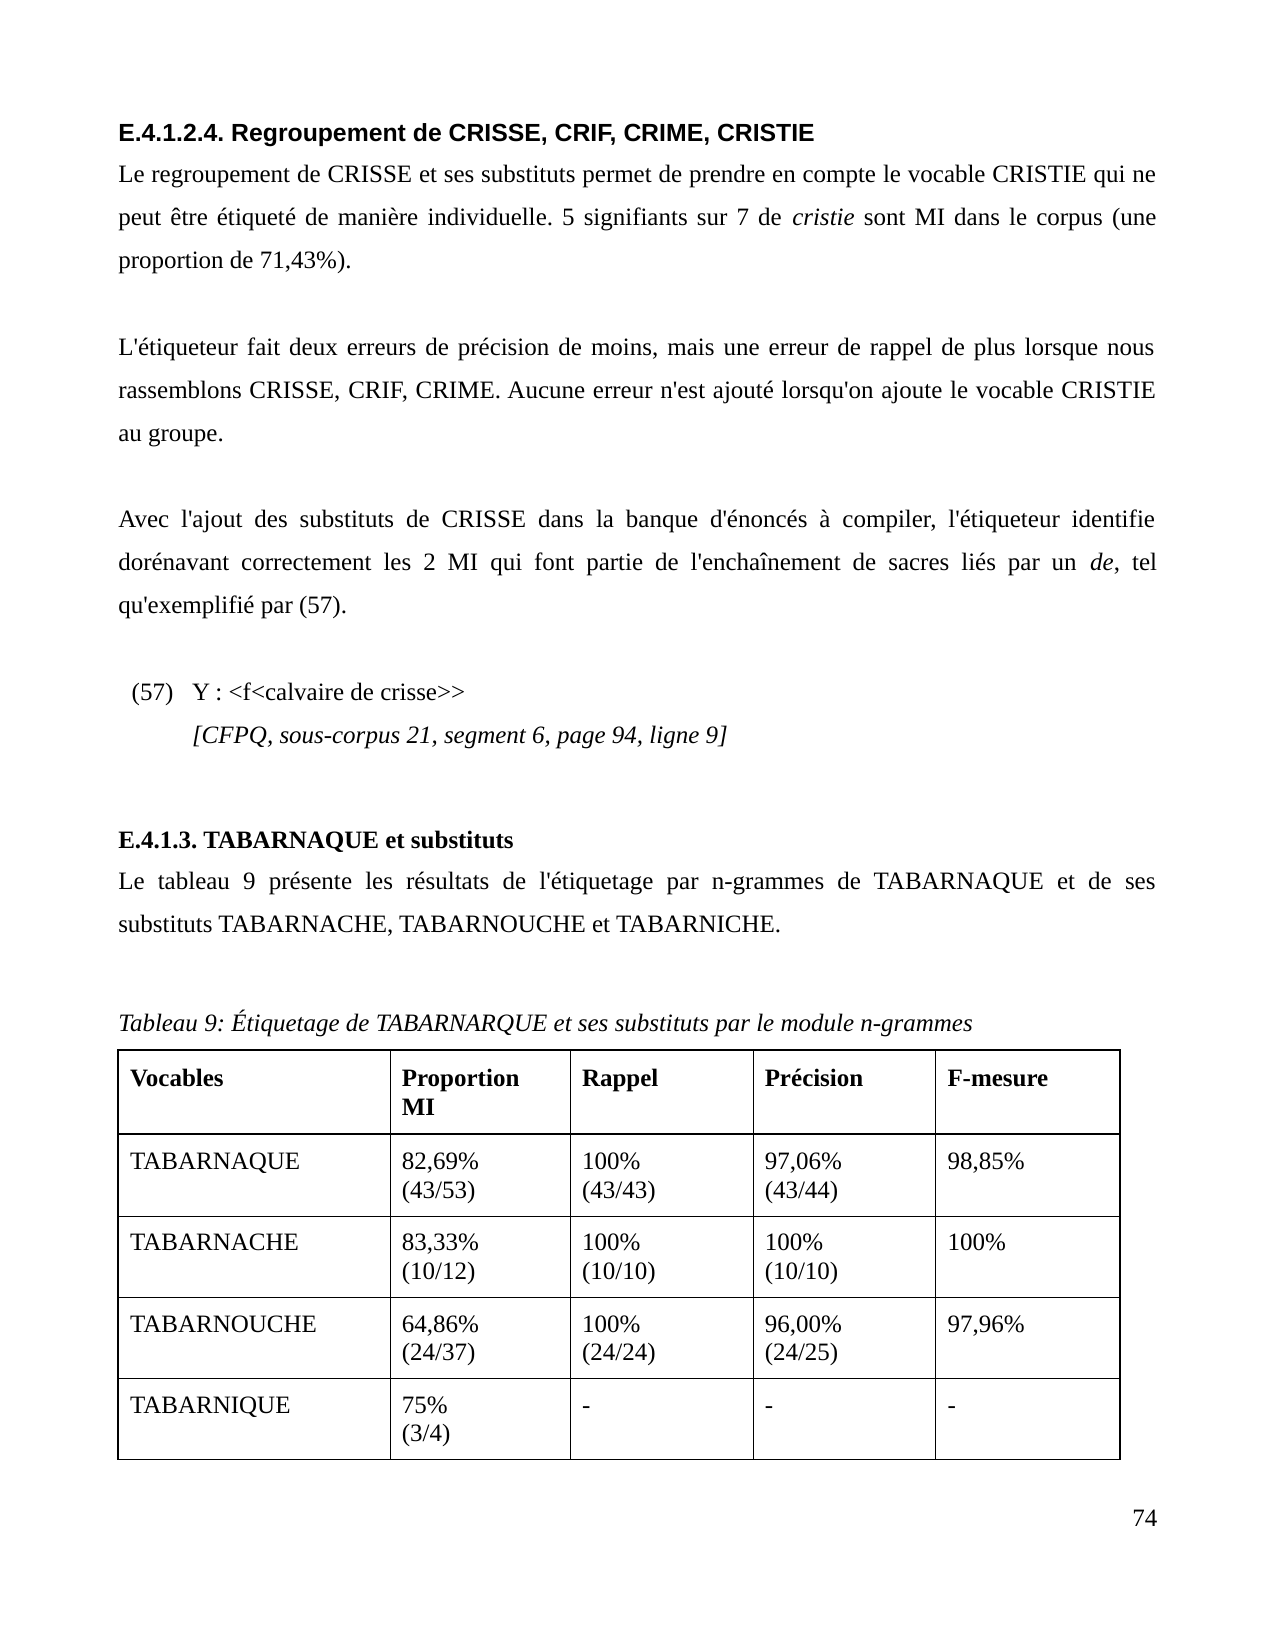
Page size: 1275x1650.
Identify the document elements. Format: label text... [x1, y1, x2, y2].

text Tableau 9: Étiquetage de TABARNARQUE et ses substituts par le module n-grammes [118, 1008, 1157, 1037]
table_cell 82,69% (43/53) [391, 1135, 570, 1216]
table_header Rappel [571, 1051, 753, 1132]
table_cell 75% (3/4) [391, 1379, 570, 1459]
table_cell 100% (24/24) [571, 1298, 753, 1378]
table_cell TABARNAQUE [119, 1135, 390, 1216]
text Avec l'ajout des substituts de CRISSE dans la banque d'énoncés à compiler, l'étiqueteur identifie dorénavant correctement les 2 MI qui font partie de l'enchaînement de sacres liés par un de, tel qu'exemplifié par (57). [118, 504, 1157, 619]
table_cell TABARNACHE [119, 1217, 390, 1297]
table_header Proportion MI [391, 1051, 570, 1132]
subtitle E.4.1.2.4. Regroupement de CRISSE, CRIF, CRIME, CRISTIE [118, 118, 1157, 147]
table_cell 96,00% (24/25) [754, 1298, 935, 1378]
table_cell 83,33% (10/12) [391, 1217, 570, 1297]
text (57) Y : <f<calvaire de crisse>> [131, 677, 1157, 705]
text L'étiqueteur fait deux erreurs de précision de moins, mais une erreur de rappel de plus lorsque nous rassemblons CRISSE, CRIF, CRIME. Aucune erreur n'est ajouté lorsqu'on ajoute le vocable CRISTIE au groupe. [118, 332, 1157, 447]
table_header F-mesure [936, 1051, 1119, 1132]
table_header Vocables [119, 1051, 390, 1132]
table_cell - [571, 1379, 753, 1459]
text [CFPQ, sous-corpus 21, segment 6, page 94, ligne 9] [131, 720, 1157, 748]
table_header Précision [754, 1051, 935, 1132]
table_cell 64,86% (24/37) [391, 1298, 570, 1378]
text Le tableau 9 présente les résultats de l'étiquetage par n-grammes de TABARNAQUE et de ses substituts TABARNACHE, TABARNOUCHE et TABARNICHE. [118, 866, 1157, 938]
table_cell TABARNOUCHE [119, 1298, 390, 1378]
table_cell 100% [936, 1217, 1119, 1297]
table_cell TABARNIQUE [119, 1379, 390, 1459]
table_cell 100% (43/43) [571, 1135, 753, 1216]
text Le regroupement de CRISSE et ses substituts permet de prendre en compte le vocable CRISTIE qui ne peut être étiqueté de manière individuelle. 5 signifiants sur 7 de cristie sont MI dans le corpus (une proportion de 71,43%). [118, 159, 1157, 274]
table_cell - [936, 1379, 1119, 1459]
table_cell 97,96% [936, 1298, 1119, 1378]
table_cell - [754, 1379, 935, 1459]
subtitle E.4.1.3. TABARNAQUE et substituts [118, 826, 1157, 854]
table_cell 97,06% (43/44) [754, 1135, 935, 1216]
table_cell 100% (10/10) [571, 1217, 753, 1297]
table_cell 98,85% [936, 1135, 1119, 1216]
table_cell 100% (10/10) [754, 1217, 935, 1297]
